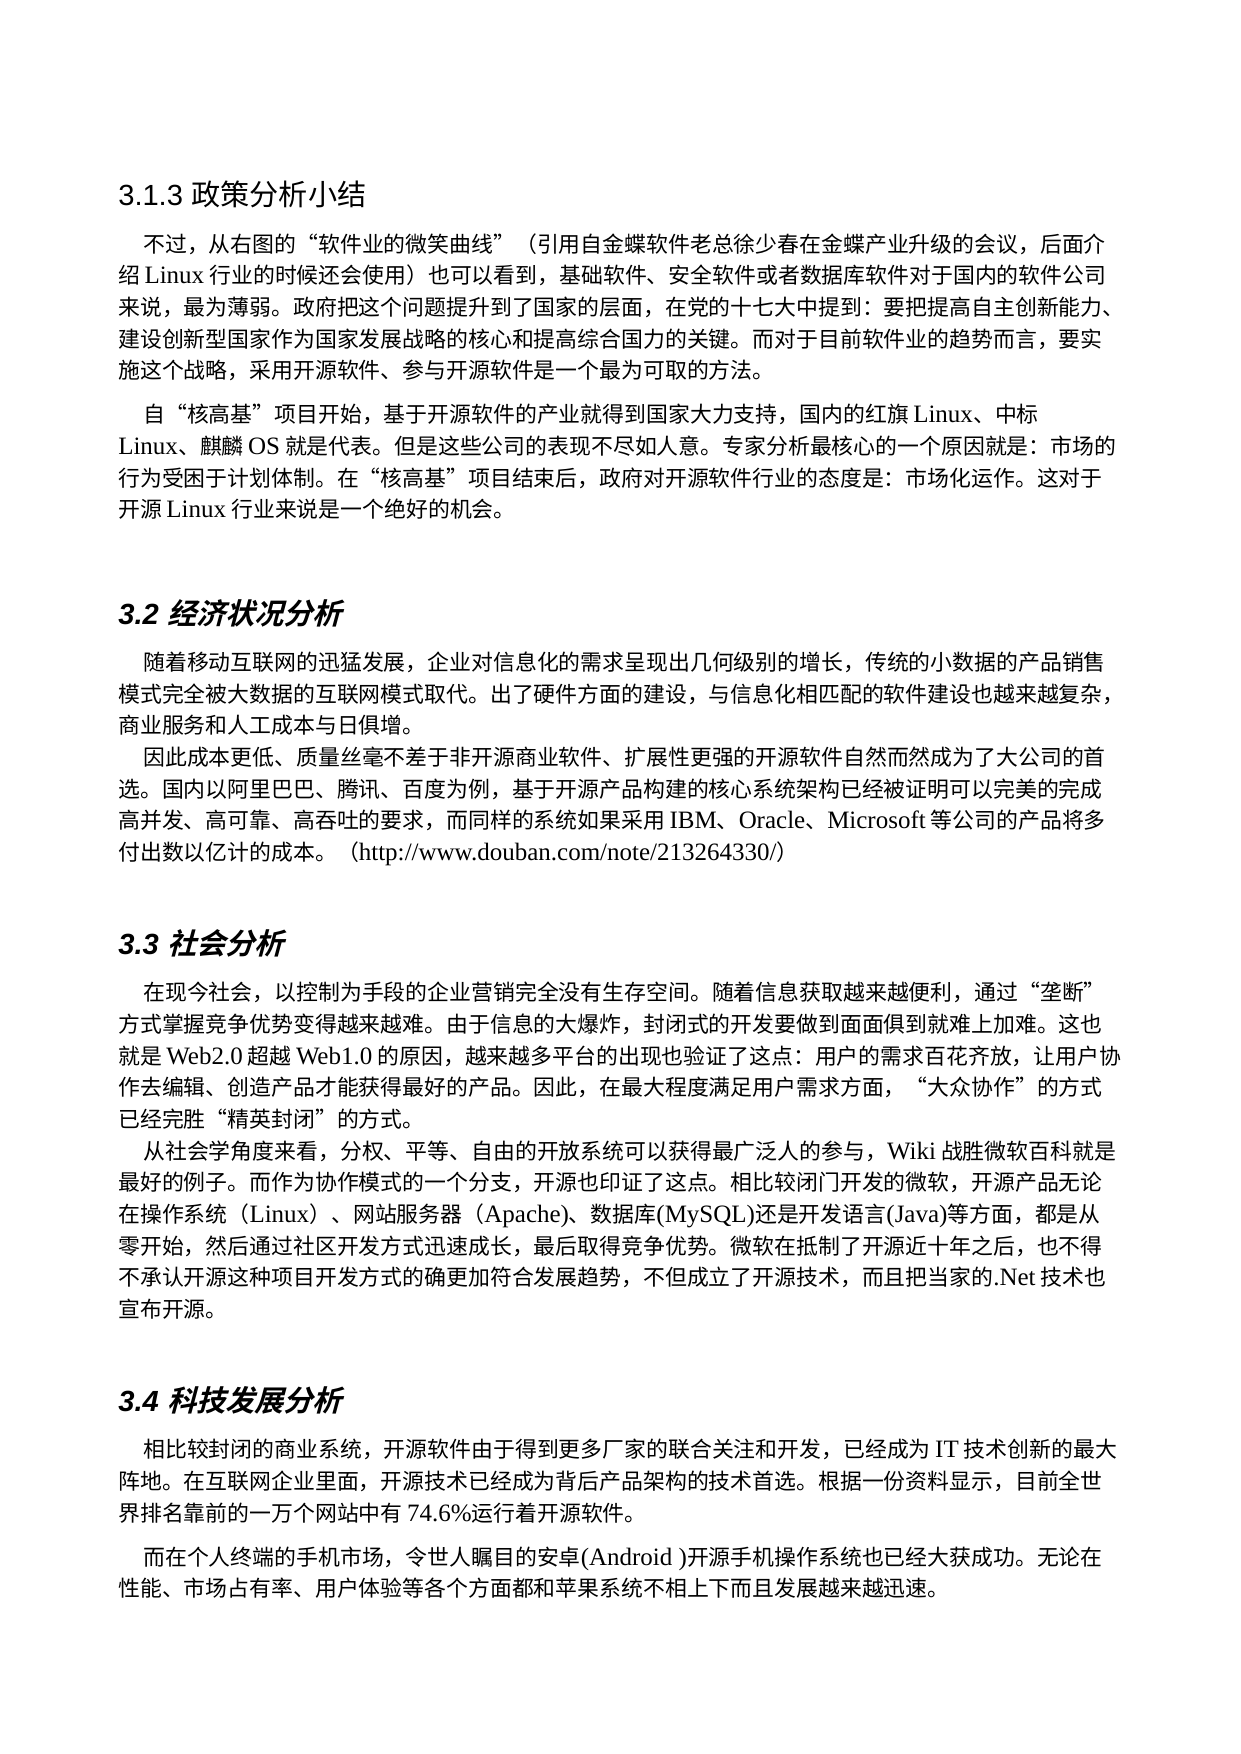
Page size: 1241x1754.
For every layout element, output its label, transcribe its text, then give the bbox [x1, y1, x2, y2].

subtitle 3.2 经济状况分析 [118, 590, 1122, 633]
text 从社会学角度来看，分权、平等、自由的开放系统可以获得最广泛人的参与，Wiki战胜微软百科就是最好的例子。而作为协作模式的一个分支，开源也印证了这点。相比较闭门开发的微软，开源产品无论在操作系统（Linux）、网站服务器（Apache)、数据库(MySQL)还是开发语言(Java)等方面，都是从零开始，然后通过社区开发方式迅速成长，最后取得竞争优势。微软在抵制了开源近十年之后，也不得不承认开源这种项目开发方式的确更加符合发展趋势，不但成立了开源技术，而且把当家的.Net技术也宣布开源。 [118, 1134, 1122, 1324]
subtitle 3.4 科技发展分析 [118, 1377, 1122, 1420]
text 相比较封闭的商业系统，开源软件由于得到更多厂家的联合关注和开发，已经成为IT技术创新的最大阵地。在互联网企业里面，开源技术已经成为背后产品架构的技术首选。根据一份资料显示，目前全世界排名靠前的一万个网站中有74.6%运行着开源软件。 [118, 1432, 1122, 1527]
text 不过，从右图的“软件业的微笑曲线”（引用自金蝶软件老总徐少春在金蝶产业升级的会议，后面介绍Linux行业的时候还会使用）也可以看到，基础软件、安全软件或者数据库软件对于国内的软件公司来说，最为薄弱。政府把这个问题提升到了国家的层面，在党的十七大中提到：要把提高自主创新能力、建设创新型国家作为国家发展战略的核心和提高综合国力的关键。而对于目前软件业的趋势而言，要实施这个战略，采用开源软件、参与开源软件是一个最为可取的方法。 [118, 227, 1122, 385]
text 在现今社会，以控制为手段的企业营销完全没有生存空间。随着信息获取越来越便利，通过“垄断”方式掌握竞争优势变得越来越难。由于信息的大爆炸，封闭式的开发要做到面面俱到就难上加难。这也就是Web2.0超越Web1.0的原因，越来越多平台的出现也验证了这点：用户的需求百花齐放，让用户协作去编辑、创造产品才能获得最好的产品。因此，在最大程度满足用户需求方面，“大众协作”的方式已经完胜“精英封闭”的方式。 [118, 975, 1122, 1134]
text 而在个人终端的手机市场，令世人瞩目的安卓(Android )开源手机操作系统也已经大获成功。无论在性能、市场占有率、用户体验等各个方面都和苹果系统不相上下而且发展越来越迅速。 [118, 1540, 1122, 1603]
subtitle 3.1.3 政策分析小结 [118, 172, 1122, 214]
text 自“核高基”项目开始，基于开源软件的产业就得到国家大力支持，国内的红旗Linux、中标Linux、麒麟OS就是代表。但是这些公司的表现不尽如人意。专家分析最核心的一个原因就是：市场的行为受困于计划体制。在“核高基”项目结束后，政府对开源软件行业的态度是：市场化运作。这对于开源Linux行业来说是一个绝好的机会。 [118, 397, 1122, 524]
text 随着移动互联网的迅猛发展，企业对信息化的需求呈现出几何级别的增长，传统的小数据的产品销售模式完全被大数据的互联网模式取代。出了硬件方面的建设，与信息化相匹配的软件建设也越来越复杂，商业服务和人工成本与日俱增。 [118, 645, 1122, 740]
text 因此成本更低、质量丝毫不差于非开源商业软件、扩展性更强的开源软件自然而然成为了大公司的首选。国内以阿里巴巴、腾讯、百度为例，基于开源产品构建的核心系统架构已经被证明可以完美的完成高并发、高可靠、高吞吐的要求，而同样的系统如果采用IBM、Oracle、Microsoft等公司的产品将多付出数以亿计的成本。（http://www.douban.com/note/213264330/） [118, 740, 1122, 867]
subtitle 3.3 社会分析 [118, 921, 1122, 963]
